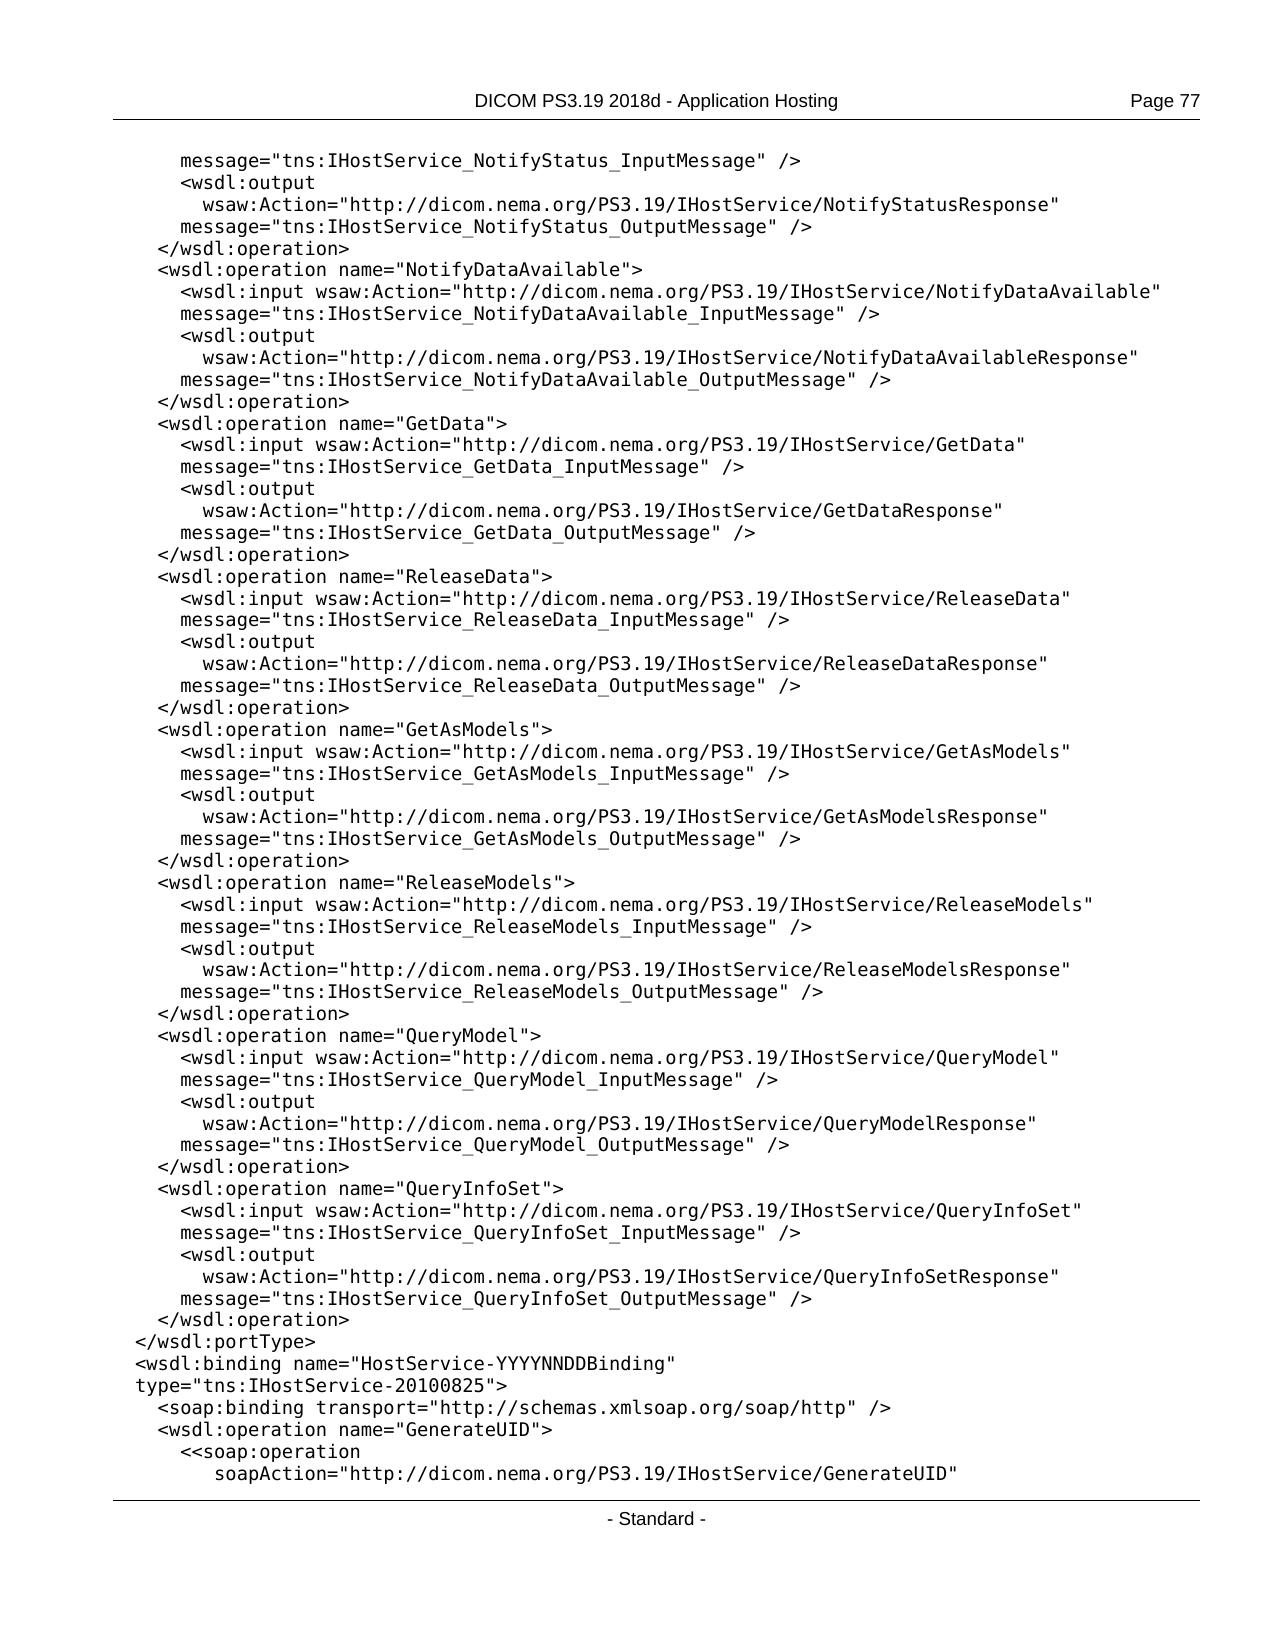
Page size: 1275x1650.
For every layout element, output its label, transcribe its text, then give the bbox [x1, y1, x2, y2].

text message="tns:IHostService_NotifyStatus_InputMessage" /> <wsdl:output wsaw:Action="http://dicom.nema.org/PS3.19/IHostService/NotifyStatusResponse" message="tns:IHostService_NotifyStatus_OutputMessage" /> </wsdl:operation> <wsdl:operation name="NotifyDataAvailable"> <wsdl:input wsaw:Action="http://dicom.nema.org/PS3.19/IHostService/NotifyDataAvailable" message="tns:IHostService_NotifyDataAvailable_InputMessage" /> <wsdl:output wsaw:Action="http://dicom.nema.org/PS3.19/IHostService/NotifyDataAvailableResponse" message="tns:IHostService_NotifyDataAvailable_OutputMessage" /> </wsdl:operation> <wsdl:operation name="GetData"> <wsdl:input wsaw:Action="http://dicom.nema.org/PS3.19/IHostService/GetData" message="tns:IHostService_GetData_InputMessage" /> <wsdl:output wsaw:Action="http://dicom.nema.org/PS3.19/IHostService/GetDataResponse" message="tns:IHostService_GetData_OutputMessage" /> </wsdl:operation> <wsdl:operation name="ReleaseData"> <wsdl:input wsaw:Action="http://dicom.nema.org/PS3.19/IHostService/ReleaseData" message="tns:IHostService_ReleaseData_InputMessage" /> <wsdl:output wsaw:Action="http://dicom.nema.org/PS3.19/IHostService/ReleaseDataResponse" message="tns:IHostService_ReleaseData_OutputMessage" /> </wsdl:operation> <wsdl:operation name="GetAsModels"> <wsdl:input wsaw:Action="http://dicom.nema.org/PS3.19/IHostService/GetAsModels" message="tns:IHostService_GetAsModels_InputMessage" /> <wsdl:output wsaw:Action="http://dicom.nema.org/PS3.19/IHostService/GetAsModelsResponse" message="tns:IHostService_GetAsModels_OutputMessage" /> </wsdl:operation> <wsdl:operation name="ReleaseModels"> <wsdl:input wsaw:Action="http://dicom.nema.org/PS3.19/IHostService/ReleaseModels" message="tns:IHostService_ReleaseModels_InputMessage" /> <wsdl:output wsaw:Action="http://dicom.nema.org/PS3.19/IHostService/ReleaseModelsResponse" message="tns:IHostService_ReleaseModels_OutputMessage" /> </wsdl:operation> <wsdl:operation name="QueryModel"> <wsdl:input wsaw:Action="http://dicom.nema.org/PS3.19/IHostService/QueryModel" message="tns:IHostService_QueryModel_InputMessage" /> <wsdl:output wsaw:Action="http://dicom.nema.org/PS3.19/IHostService/QueryModelResponse" message="tns:IHostService_QueryModel_OutputMessage" /> </wsdl:operation> <wsdl:operation name="QueryInfoSet"> <wsdl:input wsaw:Action="http://dicom.nema.org/PS3.19/IHostService/QueryInfoSet" message="tns:IHostService_QueryInfoSet_InputMessage" /> <wsdl:output wsaw:Action="http://dicom.nema.org/PS3.19/IHostService/QueryInfoSetResponse" message="tns:IHostService_QueryInfoSet_OutputMessage" /> </wsdl:operation> </wsdl:portType> <wsdl:binding name="HostService-YYYYNNDDBinding" type="tns:IHostService-20100825"> <soap:binding transport="http://schemas.xmlsoap.org/soap/http" /> <wsdl:operation name="GenerateUID"> <<soap:operation soapAction="http://dicom.nema.org/PS3.19/IHostService/GenerateUID" [112, 150, 1200, 1484]
